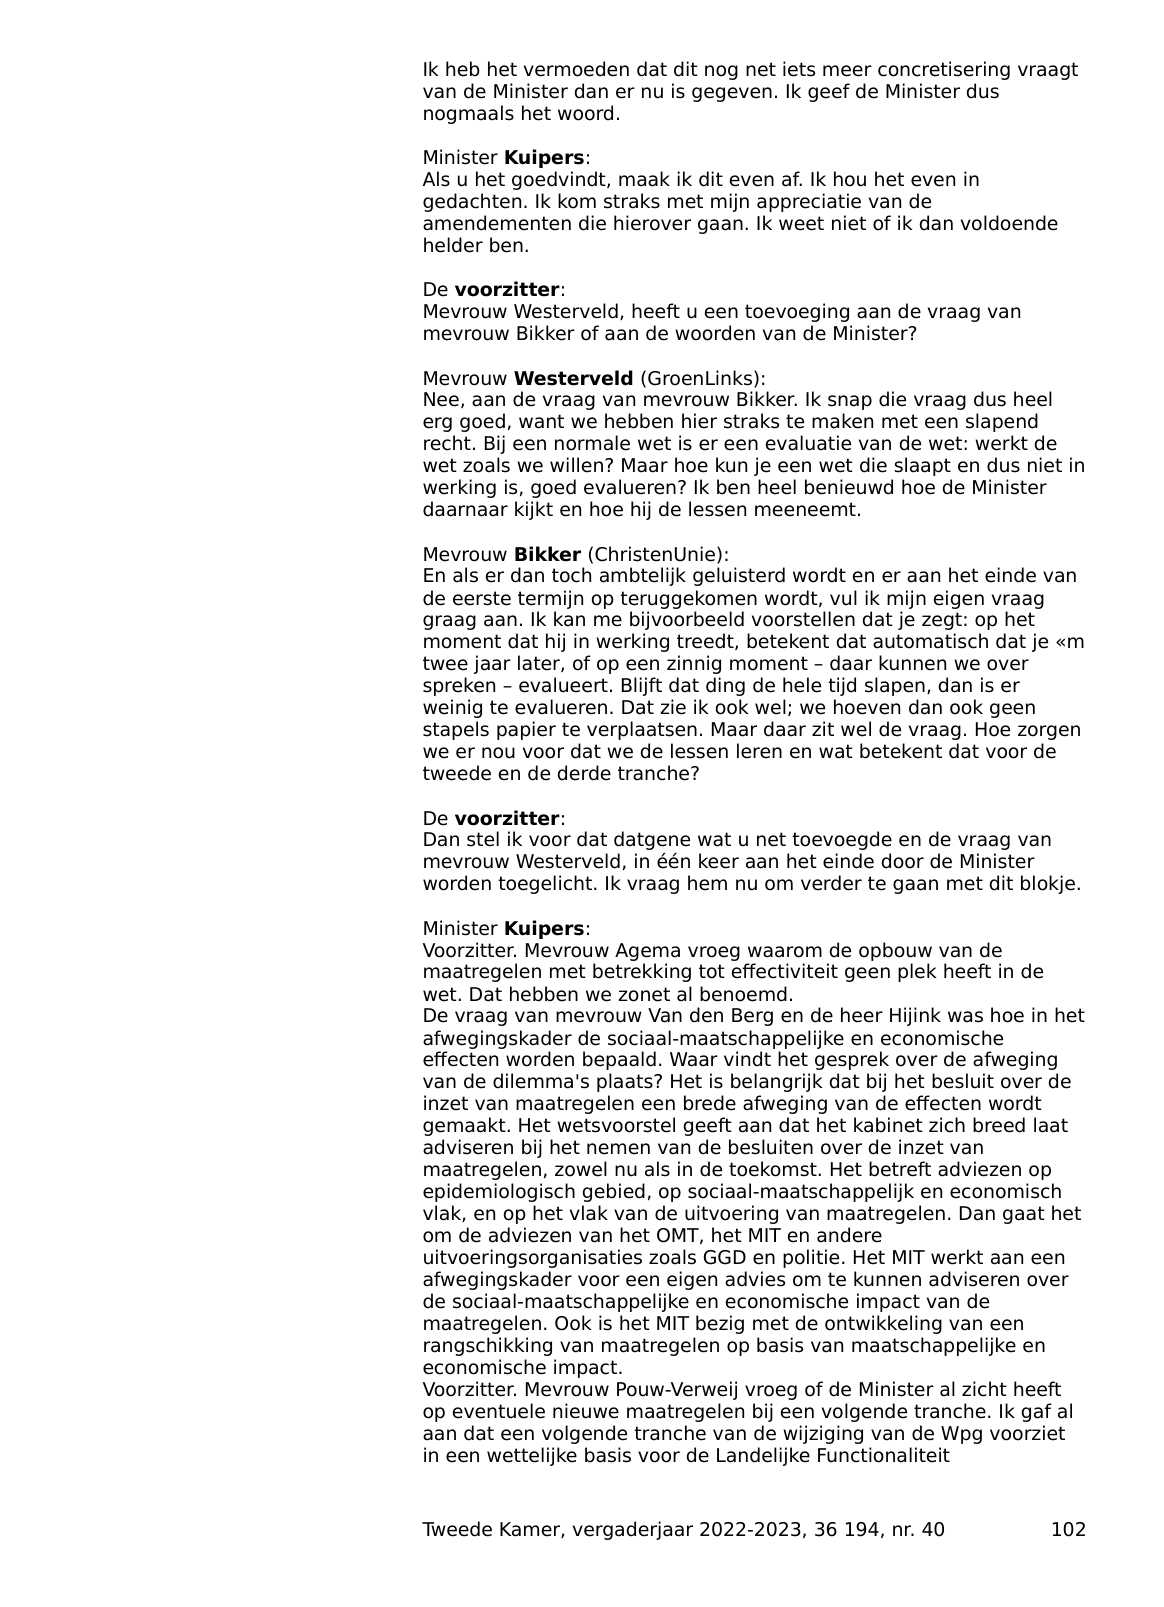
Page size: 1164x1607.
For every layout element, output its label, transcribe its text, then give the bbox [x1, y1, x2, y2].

text Mevrouw Bikker (ChristenUnie): [422, 543, 1087, 565]
text De voorzitter: [422, 279, 1087, 301]
text Ik heb het vermoeden dat dit nog net iets meer concretisering vraagt van de Minister dan er nu is gegeven. Ik geef de Minister dus nogmaals het woord. [422, 59, 1087, 125]
text Voorzitter. Mevrouw Pouw-Verweij vroeg of de Minister al zicht heeft op eventuele nieuwe maatregelen bij een volgende tranche. Ik gaf al aan dat een volgende tranche van de wijziging van de Wpg voorziet in een wettelijke basis voor de Landelijke Functionaliteit [422, 1379, 1087, 1467]
text De voorzitter: [422, 807, 1087, 829]
text Mevrouw Westerveld, heeft u een toevoeging aan de vraag van mevrouw Bikker of aan de woorden van de Minister? [422, 301, 1087, 345]
text De vraag van mevrouw Van den Berg en de heer Hijink was hoe in het afwegingskader de sociaal-maatschappelijke en economische effecten worden bepaald. Waar vindt het gesprek over de afweging van de dilemma's plaats? Het is belangrijk dat bij het besluit over de inzet van maatregelen een brede afweging van de effecten wordt gemaakt. Het wetsvoorstel geeft aan dat het kabinet zich breed laat adviseren bij het nemen van de besluiten over de inzet van maatregelen, zowel nu als in de toekomst. Het betreft adviezen op epidemiologisch gebied, op sociaal-maatschappelijk en economisch vlak, en op het vlak van de uitvoering van maatregelen. Dan gaat het om de adviezen van het OMT, het MIT en andere uitvoeringsorganisaties zoals GGD en politie. Het MIT werkt aan een afwegingskader voor een eigen advies om te kunnen adviseren over de sociaal-maatschappelijke en economische impact van de maatregelen. Ook is het MIT bezig met de ontwikkeling van een rangschikking van maatregelen op basis van maatschappelijke en economische impact. [422, 1005, 1087, 1379]
text Mevrouw Westerveld (GroenLinks): [422, 367, 1087, 389]
text Dan stel ik voor dat datgene wat u net toevoegde en de vraag van mevrouw Westerveld, in één keer aan het einde door de Minister worden toegelicht. Ik vraag hem nu om verder te gaan met dit blokje. [422, 829, 1087, 895]
text Minister Kuipers: [422, 917, 1087, 939]
text En als er dan toch ambtelijk geluisterd wordt en er aan het einde van de eerste termijn op teruggekomen wordt, vul ik mijn eigen vraag graag aan. Ik kan me bijvoorbeeld voorstellen dat je zegt: op het moment dat hij in werking treedt, betekent dat automatisch dat je «m twee jaar later, of op een zinnig moment – daar kunnen we over spreken – evalueert. Blijft dat ding de hele tijd slapen, dan is er weinig te evalueren. Dat zie ik ook wel; we hoeven dan ook geen stapels papier te verplaatsen. Maar daar zit wel de vraag. Hoe zorgen we er nou voor dat we de lessen leren en wat betekent dat voor de tweede en de derde tranche? [422, 565, 1087, 785]
text Nee, aan de vraag van mevrouw Bikker. Ik snap die vraag dus heel erg goed, want we hebben hier straks te maken met een slapend recht. Bij een normale wet is er een evaluatie van de wet: werkt de wet zoals we willen? Maar hoe kun je een wet die slaapt en dus niet in werking is, goed evalueren? Ik ben heel benieuwd hoe de Minister daarnaar kijkt en hoe hij de lessen meeneemt. [422, 389, 1087, 521]
text Minister Kuipers: [422, 147, 1087, 169]
text Voorzitter. Mevrouw Agema vroeg waarom de opbouw van de maatregelen met betrekking tot effectiviteit geen plek heeft in de wet. Dat hebben we zonet al benoemd. [422, 939, 1087, 1005]
text Als u het goedvindt, maak ik dit even af. Ik hou het even in gedachten. Ik kom straks met mijn appreciatie van de amendementen die hierover gaan. Ik weet niet of ik dan voldoende helder ben. [422, 169, 1087, 257]
